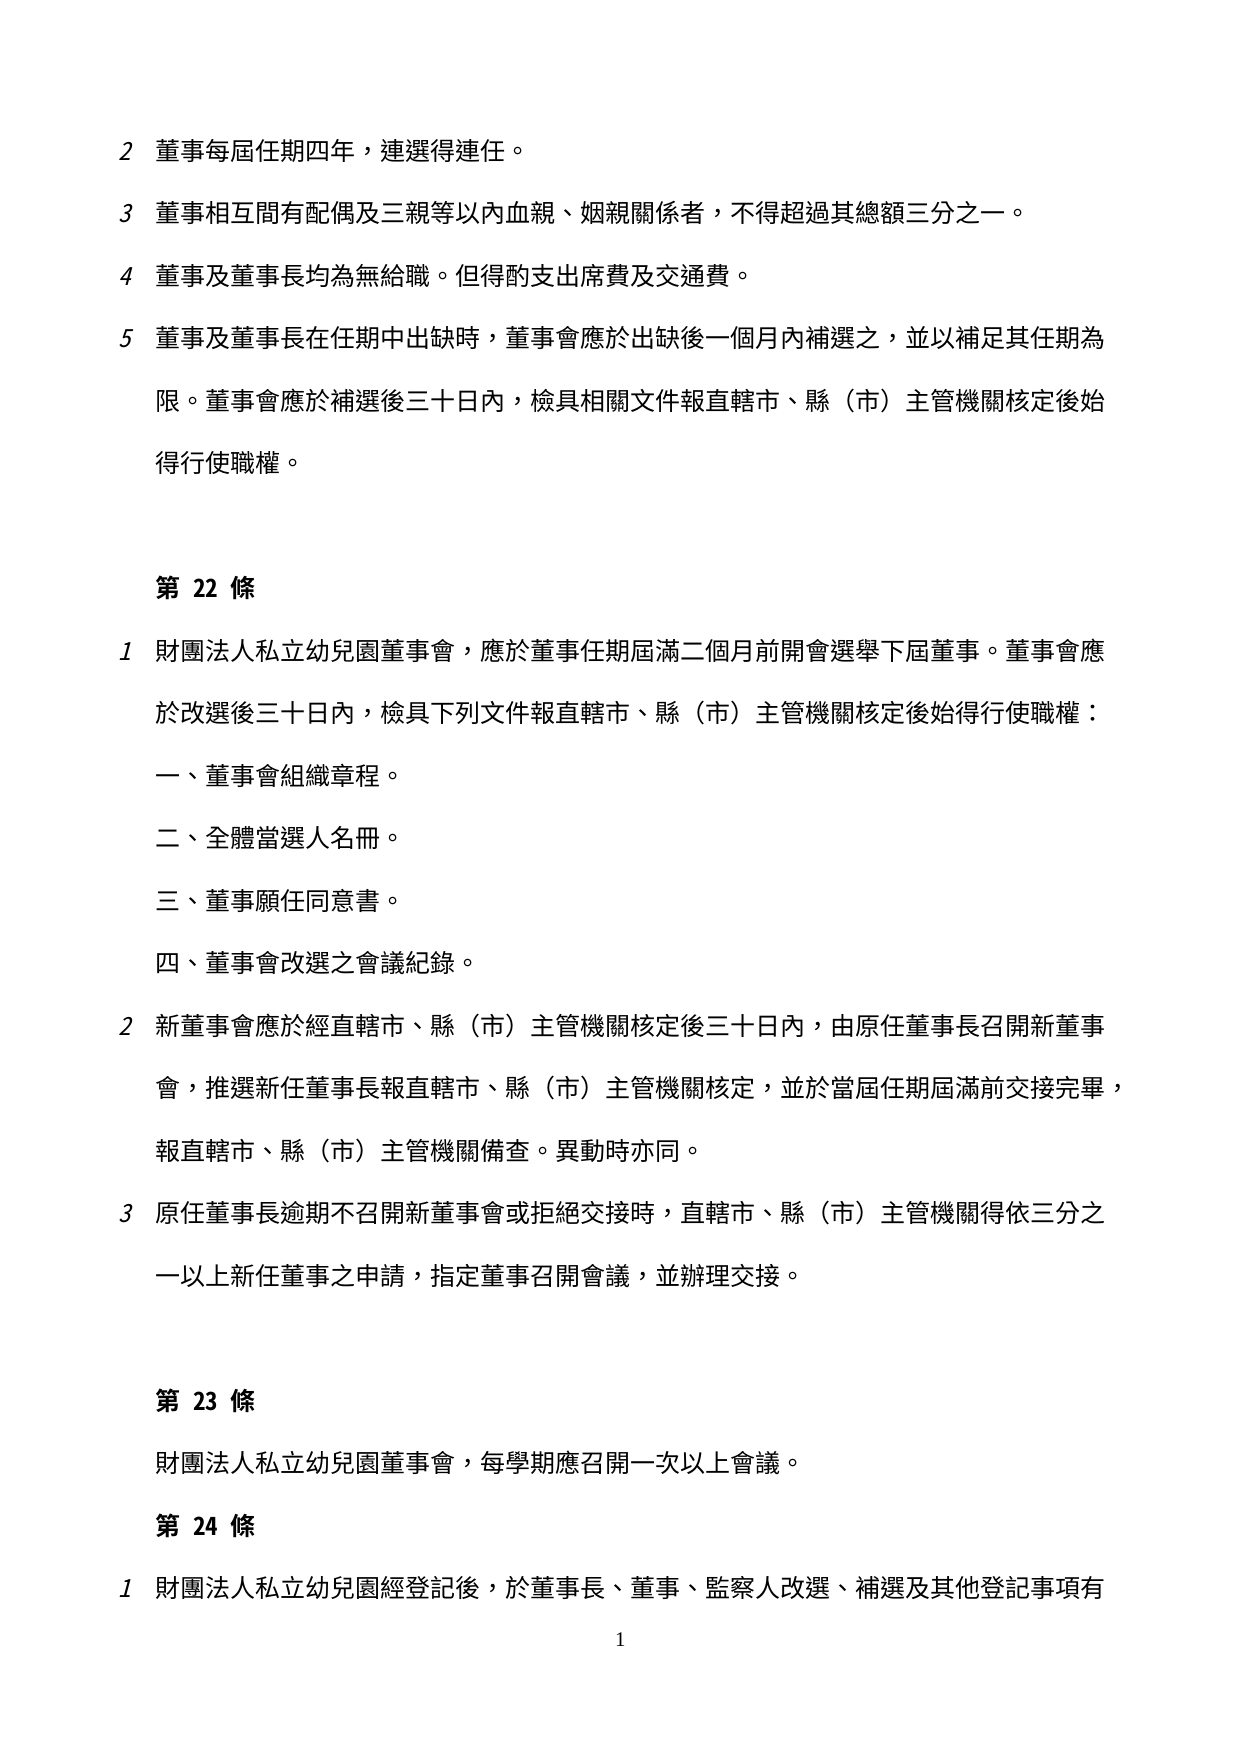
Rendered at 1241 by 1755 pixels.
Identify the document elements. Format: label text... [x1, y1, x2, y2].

text 四、董事會改選之會議紀錄。 [156, 920, 1122, 983]
text 3 董事相互間有配偶及三親等以內血親、姻親關係者，不得超過其總額三分之一。 [118, 170, 1122, 233]
text 2 董事每屆任期四年，連選得連任。 [118, 108, 1122, 170]
text 二、全體當選人名冊。 [156, 795, 1122, 858]
text 財團法人私立幼兒園董事會，每學期應召開一次以上會議。 [156, 1420, 1122, 1483]
text 三、董事願任同意書。 [156, 858, 1122, 920]
text 一、董事會組織章程。 [156, 733, 1122, 795]
text 1 財團法人私立幼兒園董事會，應於董事任期屆滿二個月前開會選舉下屆董事。董事會應於改選後三十日內，檢具下列文件報直轄市、縣（市）主管機關核定後始得行使職權： [118, 608, 1122, 733]
text 第 24 條 [156, 1483, 1122, 1545]
text 5 董事及董事長在任期中出缺時，董事會應於出缺後一個月內補選之，並以補足其任期為限。董事會應於補選後三十日內，檢具相關文件報直轄市、縣（市）主管機關核定後始得行使職權。 [118, 295, 1122, 483]
text 第 23 條 [156, 1358, 1122, 1420]
text 4 董事及董事長均為無給職。但得酌支出席費及交通費。 [118, 233, 1122, 295]
text 第 22 條 [156, 545, 1122, 608]
text 1 財團法人私立幼兒園經登記後，於董事長、董事、監察人改選、補選及其他登記事項有 [118, 1545, 1122, 1608]
text 2 新董事會應於經直轄市、縣（市）主管機關核定後三十日內，由原任董事長召開新董事會，推選新任董事長報直轄市、縣（市）主管機關核定，並於當屆任期屆滿前交接完畢，報直轄市、縣（市）主管機關備查。異動時亦同。 [118, 983, 1122, 1170]
text 3 原任董事長逾期不召開新董事會或拒絕交接時，直轄市、縣（市）主管機關得依三分之一以上新任董事之申請，指定董事召開會議，並辦理交接。 [118, 1170, 1122, 1295]
